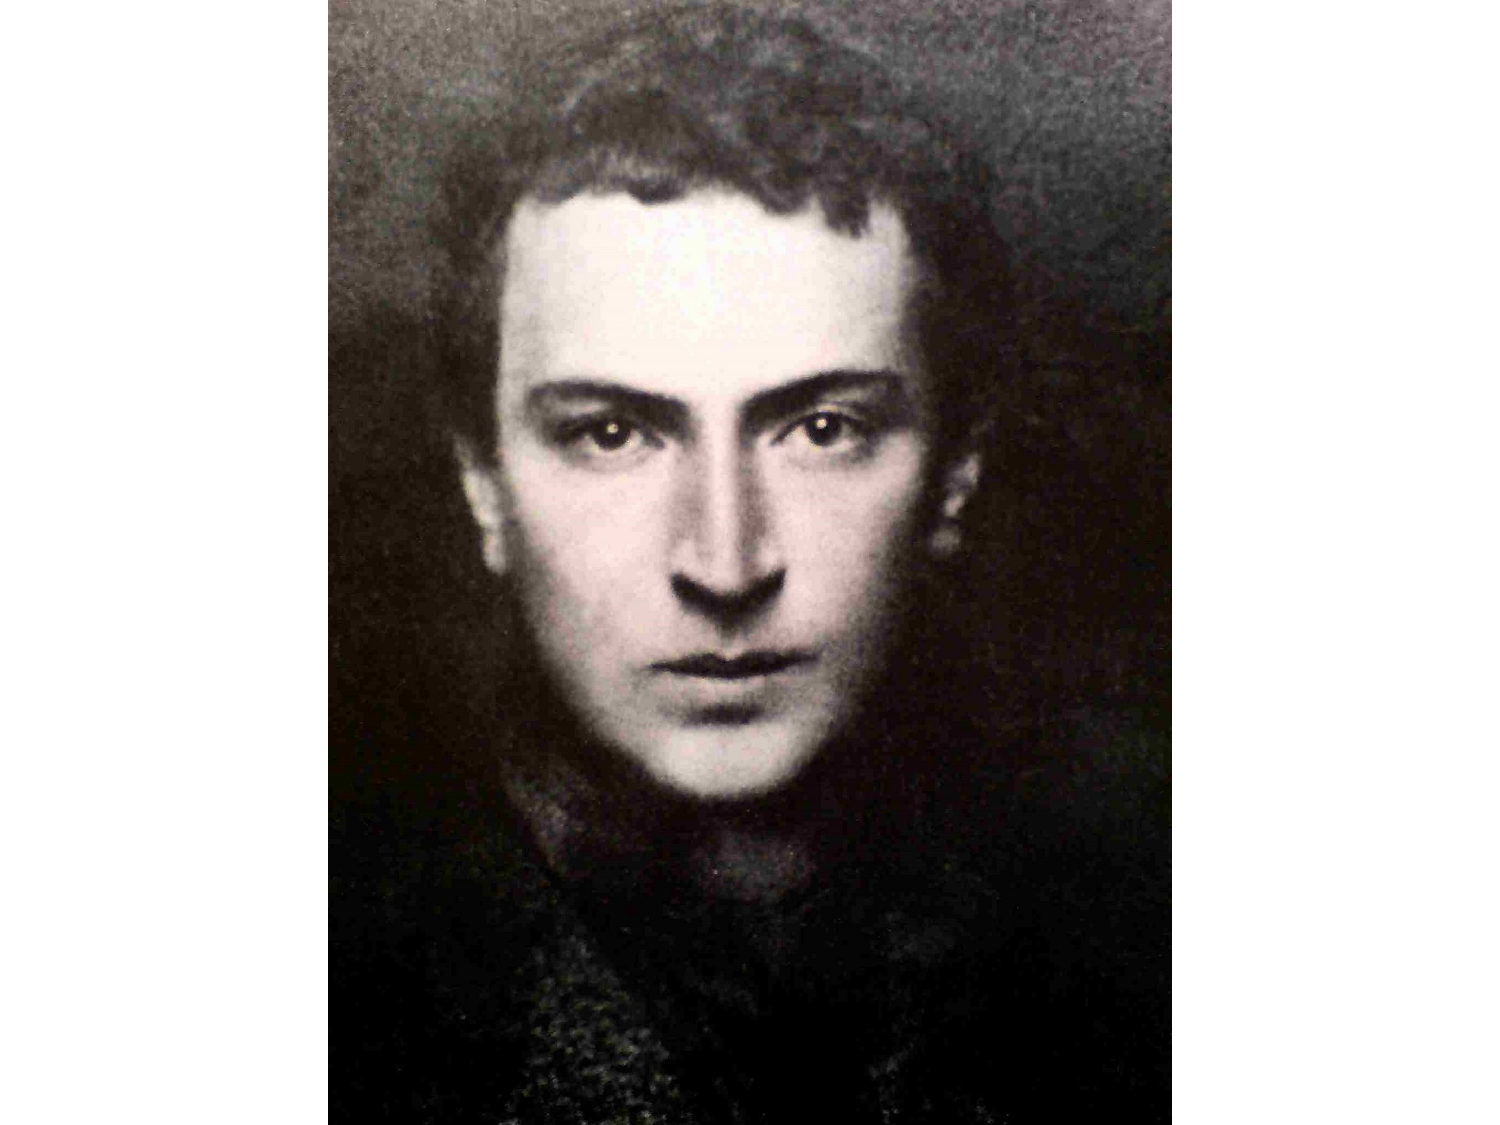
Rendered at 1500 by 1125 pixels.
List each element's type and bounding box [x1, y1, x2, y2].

picture [328, 0, 1172, 1125]
